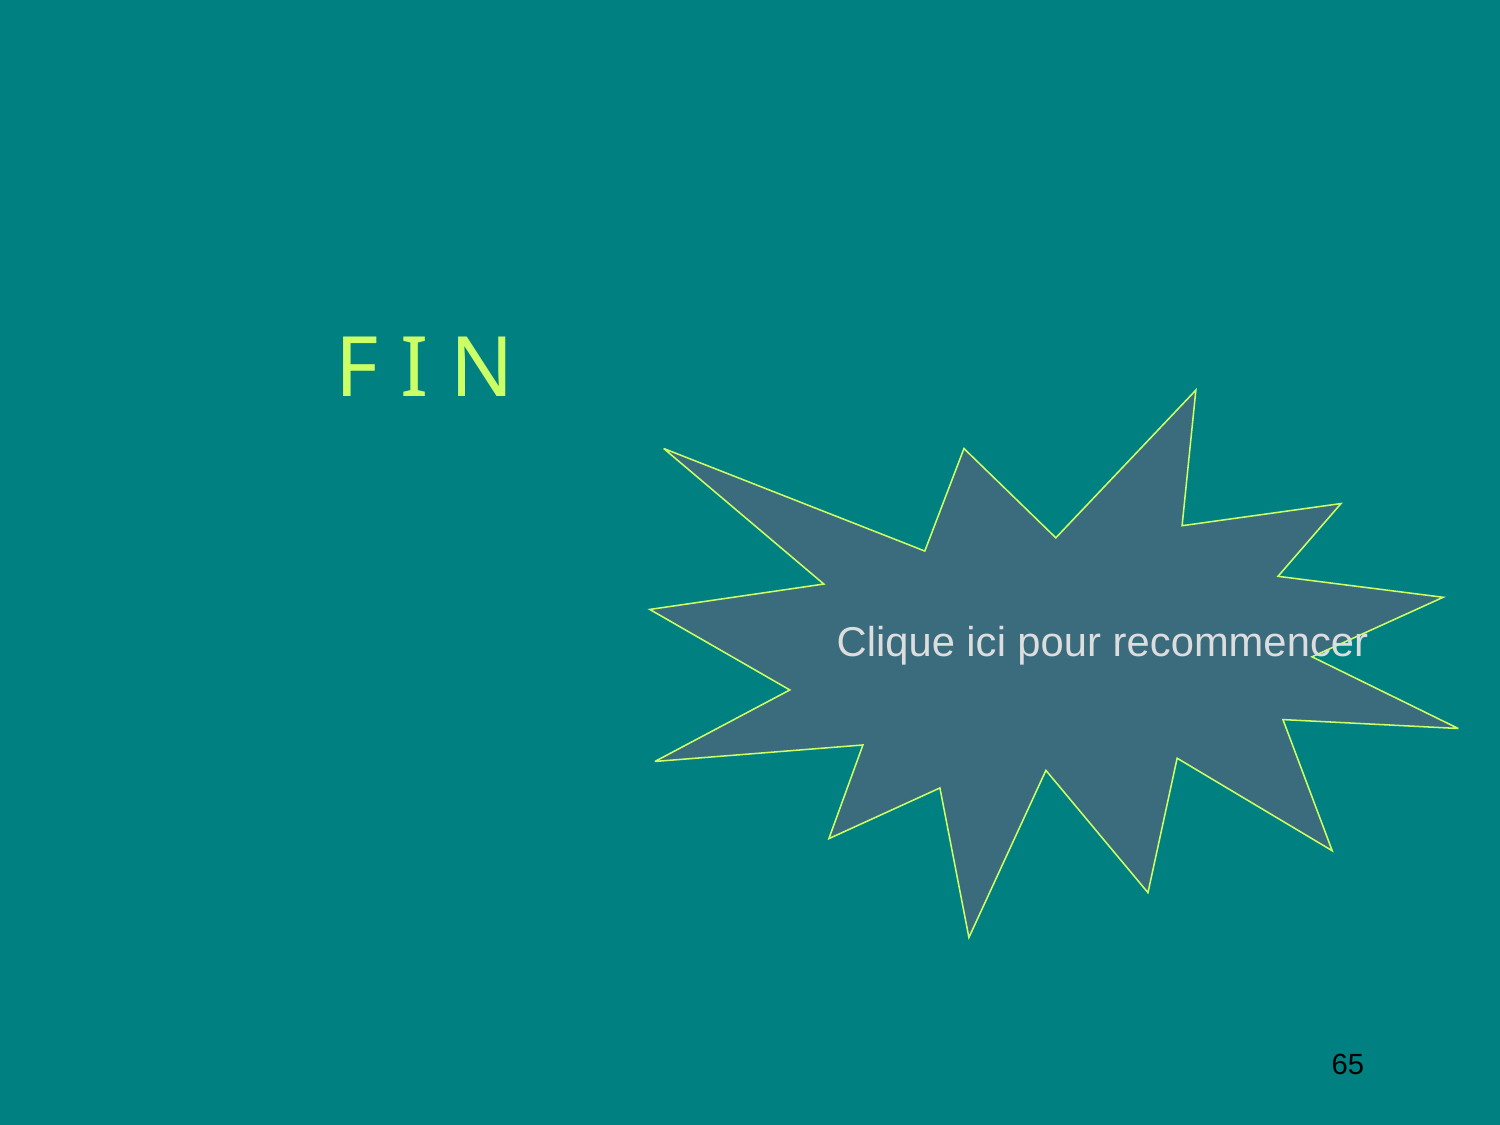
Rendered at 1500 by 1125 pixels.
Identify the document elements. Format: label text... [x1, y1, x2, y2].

text_box F I N [231, 304, 619, 421]
text_box Clique ici pour recommencer [649, 390, 1459, 938]
